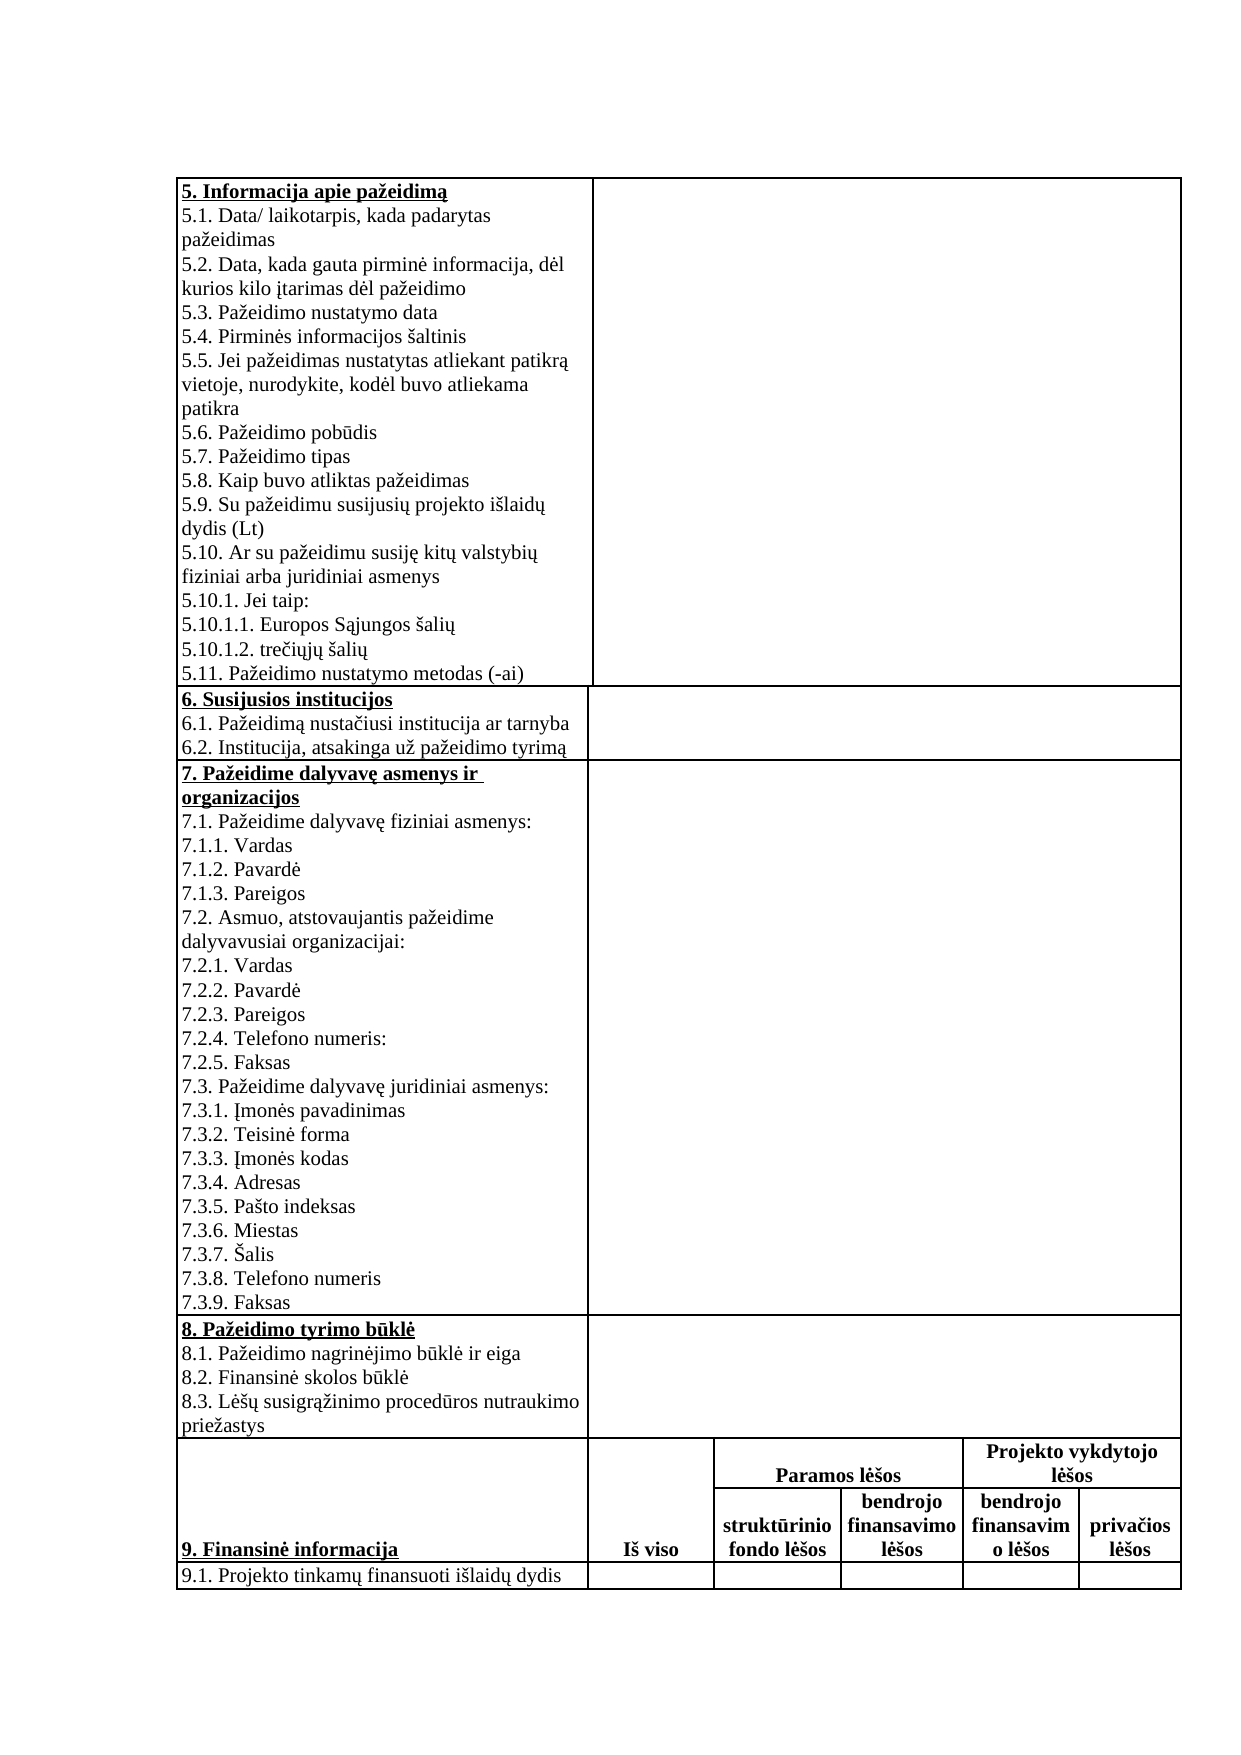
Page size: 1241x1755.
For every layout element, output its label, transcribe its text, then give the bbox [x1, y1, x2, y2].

table_cell [594, 179, 1180, 684]
table_cell Paramos lėšos [715, 1439, 962, 1487]
table_cell [709, 1563, 713, 1587]
table_cell struktūrinio fondo lėšos [715, 1489, 840, 1561]
table_cell [589, 1316, 1180, 1437]
table_cell [589, 761, 1180, 1314]
table_cell [589, 687, 1180, 759]
table_cell [958, 1563, 962, 1587]
table_cell Iš viso [589, 1439, 713, 1561]
table_cell privačios lėšos [1080, 1489, 1180, 1561]
table_cell 9. Finansinė informacija [178, 1439, 587, 1561]
